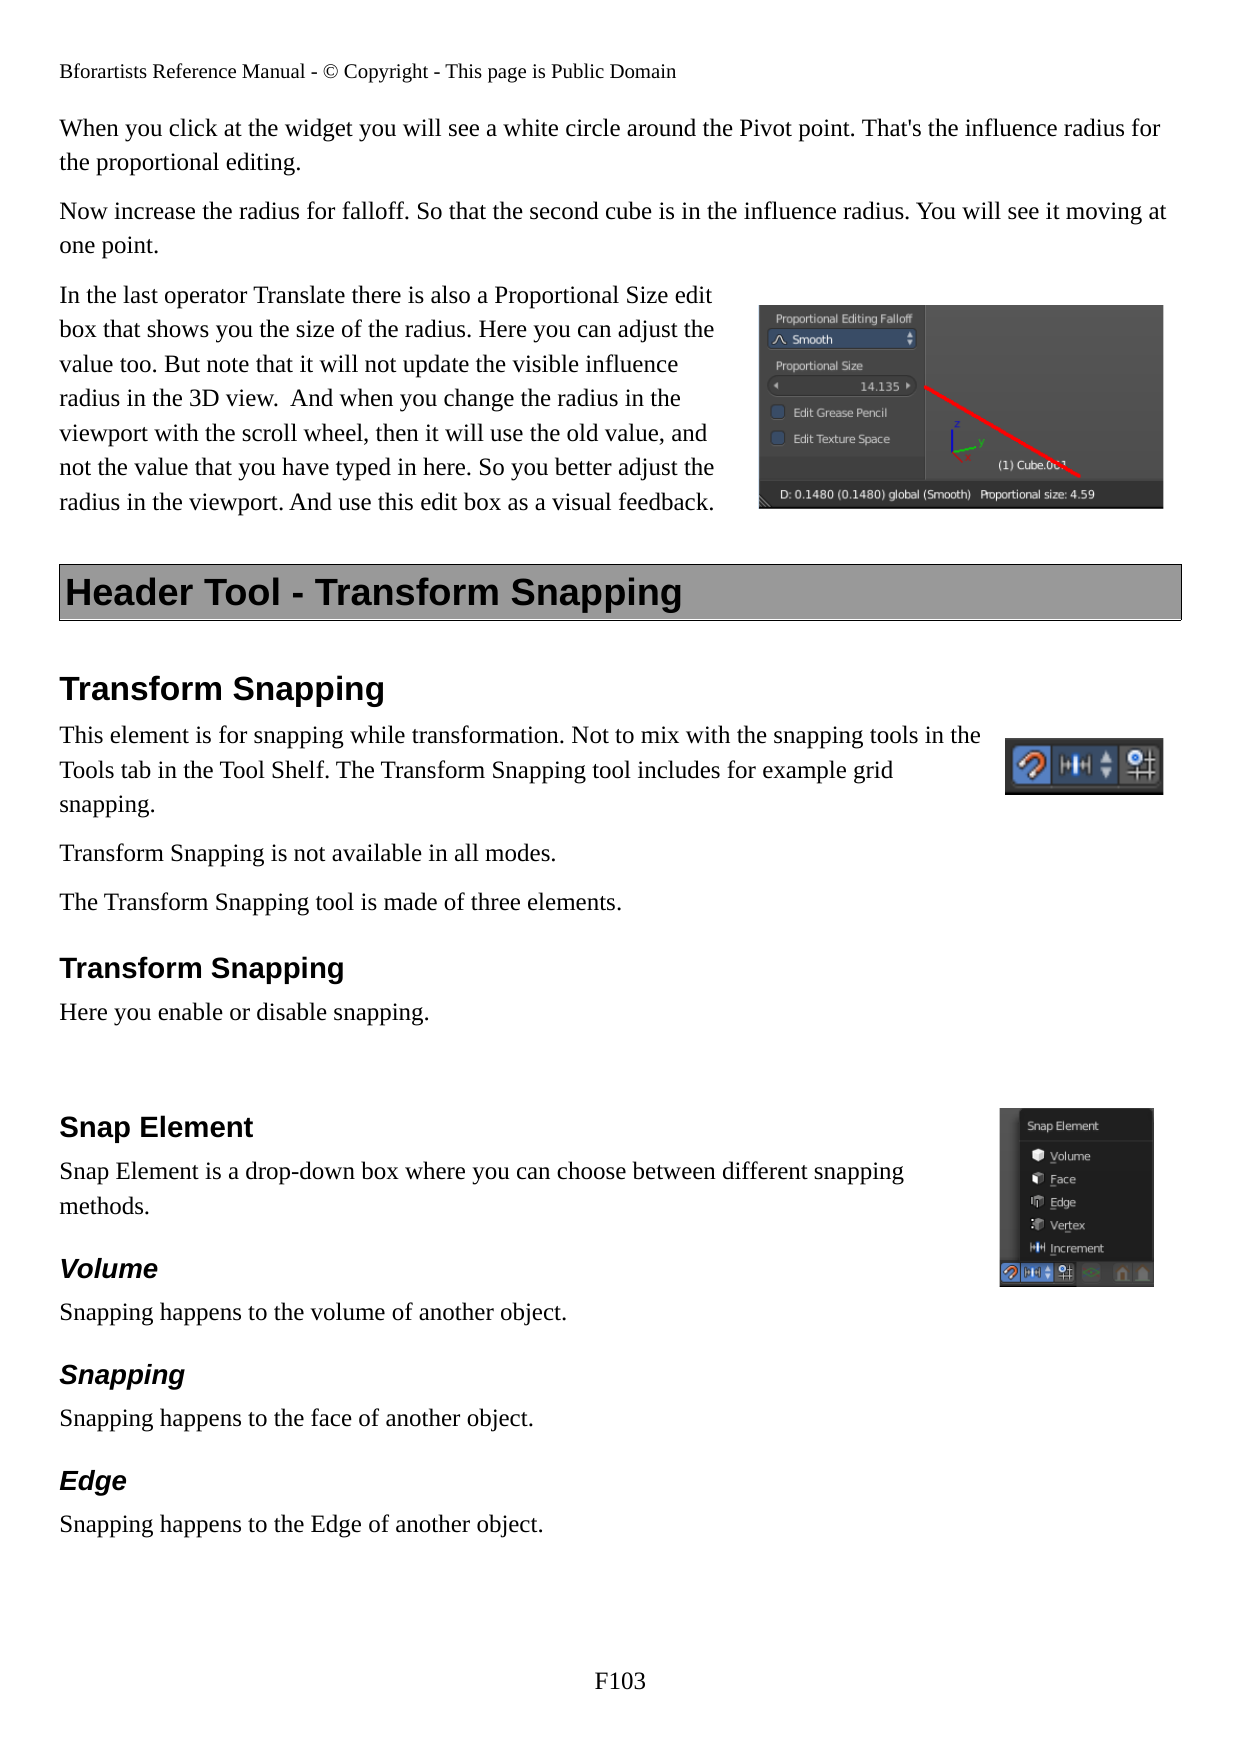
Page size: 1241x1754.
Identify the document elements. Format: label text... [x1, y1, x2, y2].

subtitle Snapping [59, 1358, 1181, 1390]
text The Transform Snapping tool is made of three elements. [59, 887, 1181, 916]
subtitle Transform Snapping [59, 951, 1181, 985]
text When you click at the widget you will see a white circle around the Pivot point. That's the influence radius for the proportional editing. [59, 113, 1181, 176]
text Transform Snapping is not available in all modes. [59, 838, 1181, 867]
text Now increase the radius for falloff. So that the second cube is in the influence radius. You will see it moving at one point. [59, 196, 1181, 259]
subtitle [1154, 1252, 1181, 1284]
text Snapping happens to the Edge of another object. [59, 1509, 1181, 1537]
text Snap Element is a drop-down box where you can choose between different snapping methods. [59, 1156, 999, 1219]
text This element is for snapping while transformation. Not to mix with the snapping tools in the Tools tab in the Tool Shelf. The Transform Snapping tool includes for example grid snapping. [59, 720, 1181, 818]
text Snapping happens to the face of another object. [59, 1403, 1181, 1431]
text Here you enable or disable snapping. [59, 997, 1181, 1026]
picture [758, 305, 1164, 509]
subtitle Edge [59, 1464, 1181, 1496]
subtitle Transform Snapping [59, 669, 1181, 708]
subtitle Snap Element [59, 1110, 999, 1144]
text Snapping happens to the volume of another object. [59, 1297, 1181, 1326]
table_header Header Tool - Transform Snapping [60, 565, 1181, 619]
picture [1005, 738, 1164, 795]
picture [999, 1108, 1154, 1287]
text In the last operator Translate there is also a Proportional Size edit box that shows you the size of the radius. Here you can adjust the value too. But note that it will not update the visible influence radius in the 3D view. And when you change the radius in the viewport with the scroll wheel, then it will use the old value, and not the value that you have typed in here. So you better adjust the radius in the viewport. And use this edit box as a visual feedback. [59, 280, 1181, 515]
subtitle Volume [59, 1252, 999, 1284]
subtitle [1154, 1110, 1181, 1144]
